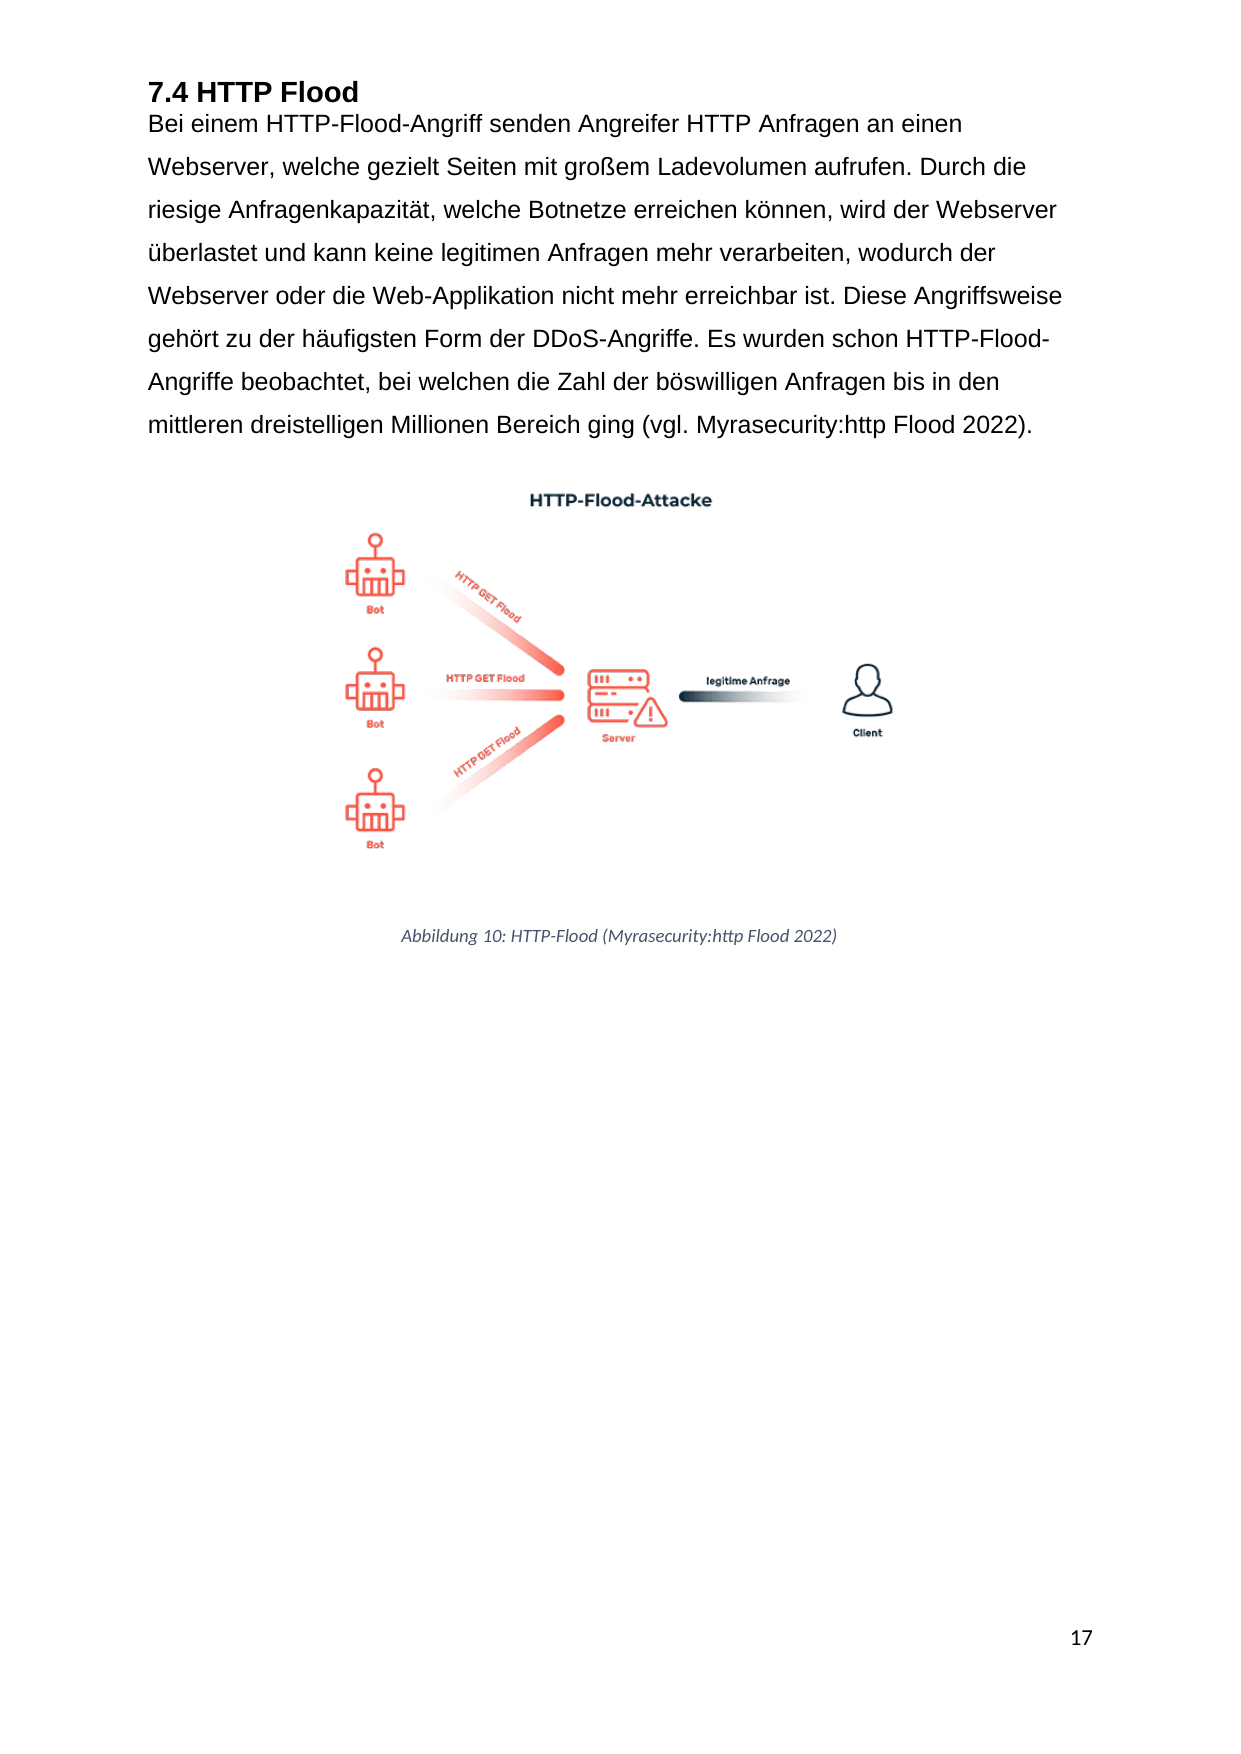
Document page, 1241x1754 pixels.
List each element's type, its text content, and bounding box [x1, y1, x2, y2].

text Abbildung 10: HTTP-Flood (Myrasecurity:http Flood 2022) [148, 924, 1093, 947]
subtitle 7.4 HTTP Flood [148, 75, 1093, 108]
text Bei einem HTTP-Flood-Angriff senden Angreifer HTTP Anfragen an einen Webserver, welche gezielt Seiten mit großem Ladevolumen aufrufen. Durch die riesige Anfragenkapazität, welche Botnetze erreichen können, wird der Webserver überlastet und kann keine legitimen Anfragen mehr verarbeiten, wodurch der Webserver oder die Web-Applikation nicht mehr erreichbar ist. Diese Angriffsweise gehört zu der häufigsten Form der DDoS-Angriffe. Es wurden schon HTTP-Flood-Angriffe beobachtet, bei welchen die Zahl der böswilligen Anfragen bis in den mittleren dreistelligen Millionen Bereich ging (vgl. Myrasecurity:http Flood 2022). [148, 108, 1093, 439]
